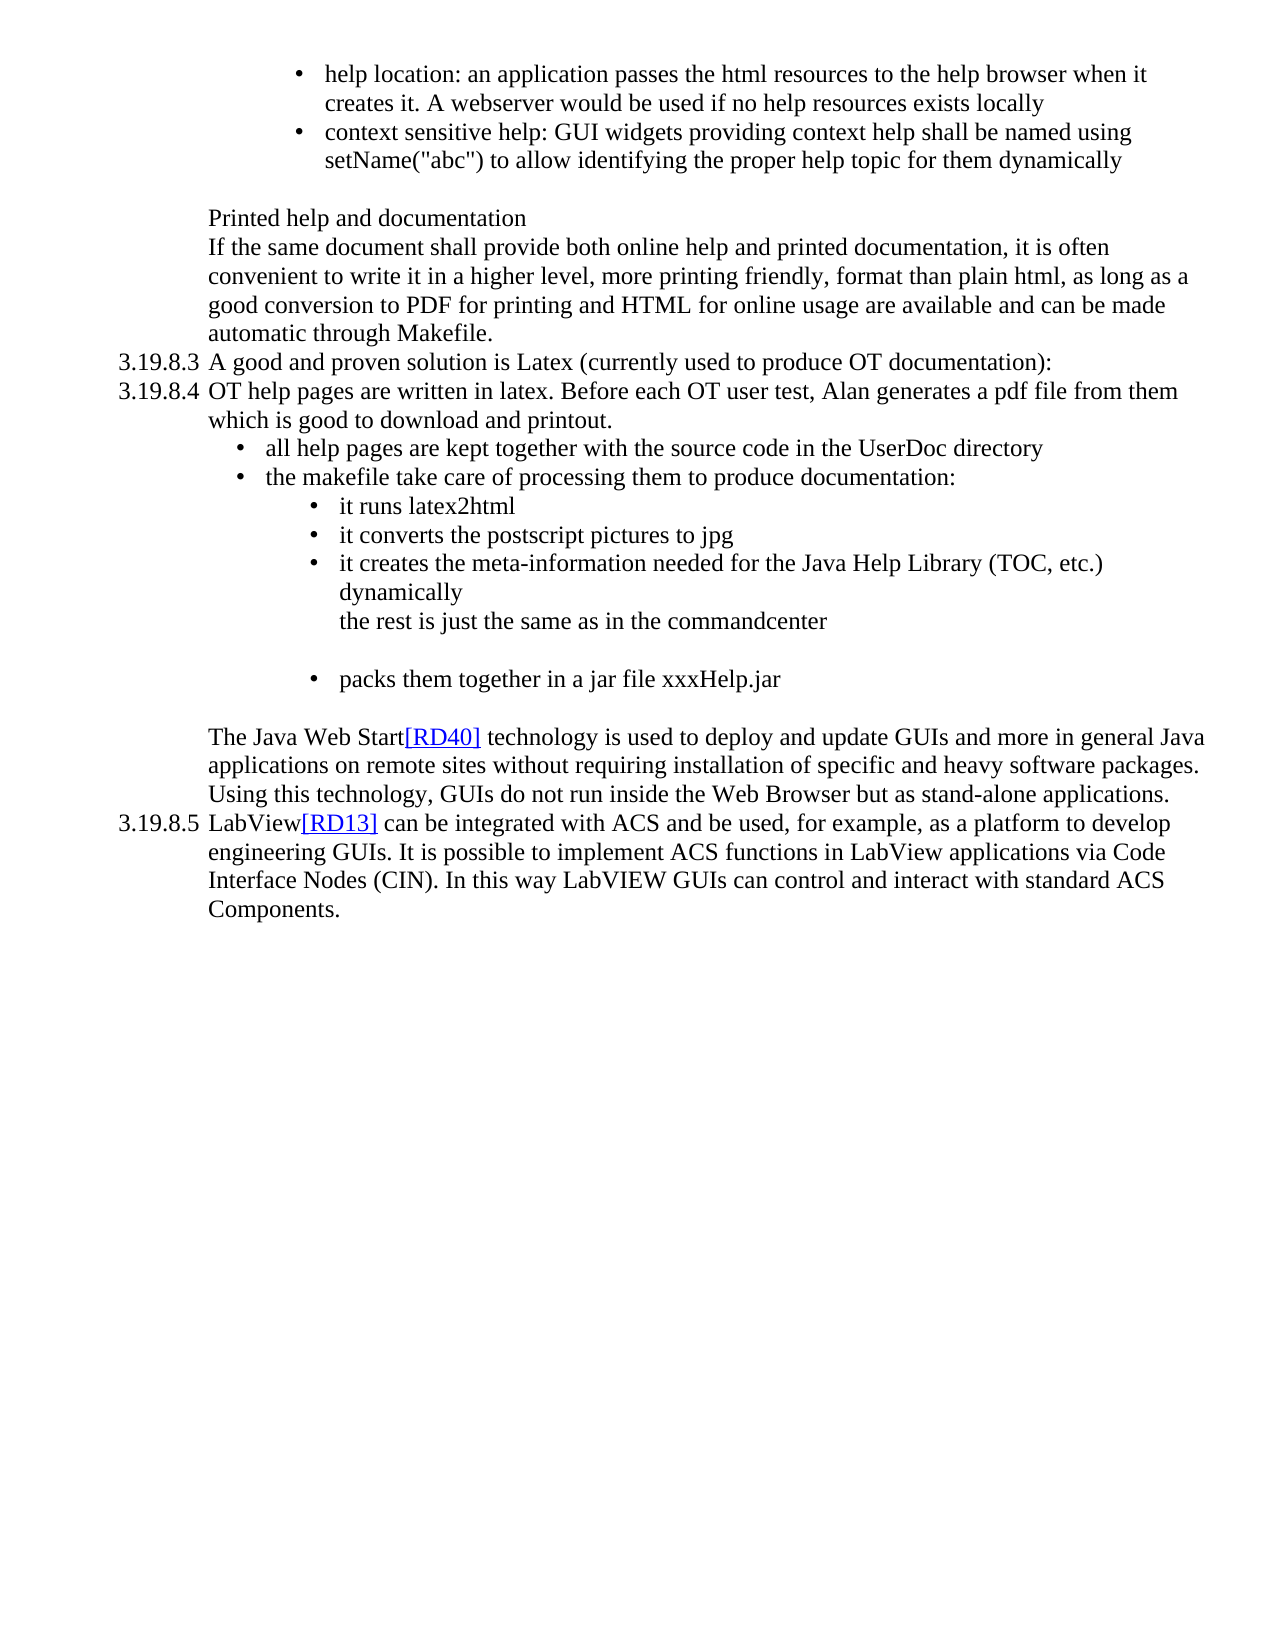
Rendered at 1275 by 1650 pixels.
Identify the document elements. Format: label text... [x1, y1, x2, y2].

list it runs latex2html [309, 491, 1141, 520]
subtitle A good and proven solution is Latex (currently used to produce OT documentation): [118, 347, 1216, 376]
list the makefile take care of processing them to produce documentation: [236, 462, 1141, 491]
list context sensitive help: GUI widgets providing context help shall be named using setName("abc") to allow identifying the proper help topic for them dynamically [295, 117, 1157, 174]
list it creates the meta-information needed for the Java Help Library (TOC, etc.) dynamically the rest is just the same as in the commandcenter [309, 548, 1141, 635]
list it converts the postscript pictures to jpg [309, 520, 1141, 548]
list help location: an application passes the html resources to the help browser when it creates it. A webserver would be used if no help resources exists locally [295, 59, 1157, 117]
list packs them together in a jar file xxxHelp.jar [309, 664, 1141, 693]
list all help pages are kept together with the source code in the UserDoc directory [236, 433, 1141, 462]
subtitle LabView[RD13] can be integrated with ACS and be used, for example, as a platform to develop engineering GUIs. It is possible to implement ACS functions in LabView applications via Code Interface Nodes (CIN). In this way LabVIEW GUIs can control and interact with standard ACS Components. [118, 808, 1216, 923]
subtitle Printed help and documentation If the same document shall provide both online help and printed documentation, it is often convenient to write it in a higher level, more printing friendly, format than plain html, as long as a good conversion to PDF for printing and HTML for online usage are available and can be made automatic through Makefile. [118, 203, 1216, 347]
subtitle OT help pages are written in latex. Before each OT user test, Alan generates a pdf file from them which is good to download and printout. [118, 376, 1216, 433]
subtitle The Java Web Start[RD40] technology is used to deploy and update GUIs and more in general Java applications on remote sites without requiring installation of specific and heavy software packages. Using this technology, GUIs do not run inside the Web Browser but as stand-alone applications. [118, 722, 1216, 808]
